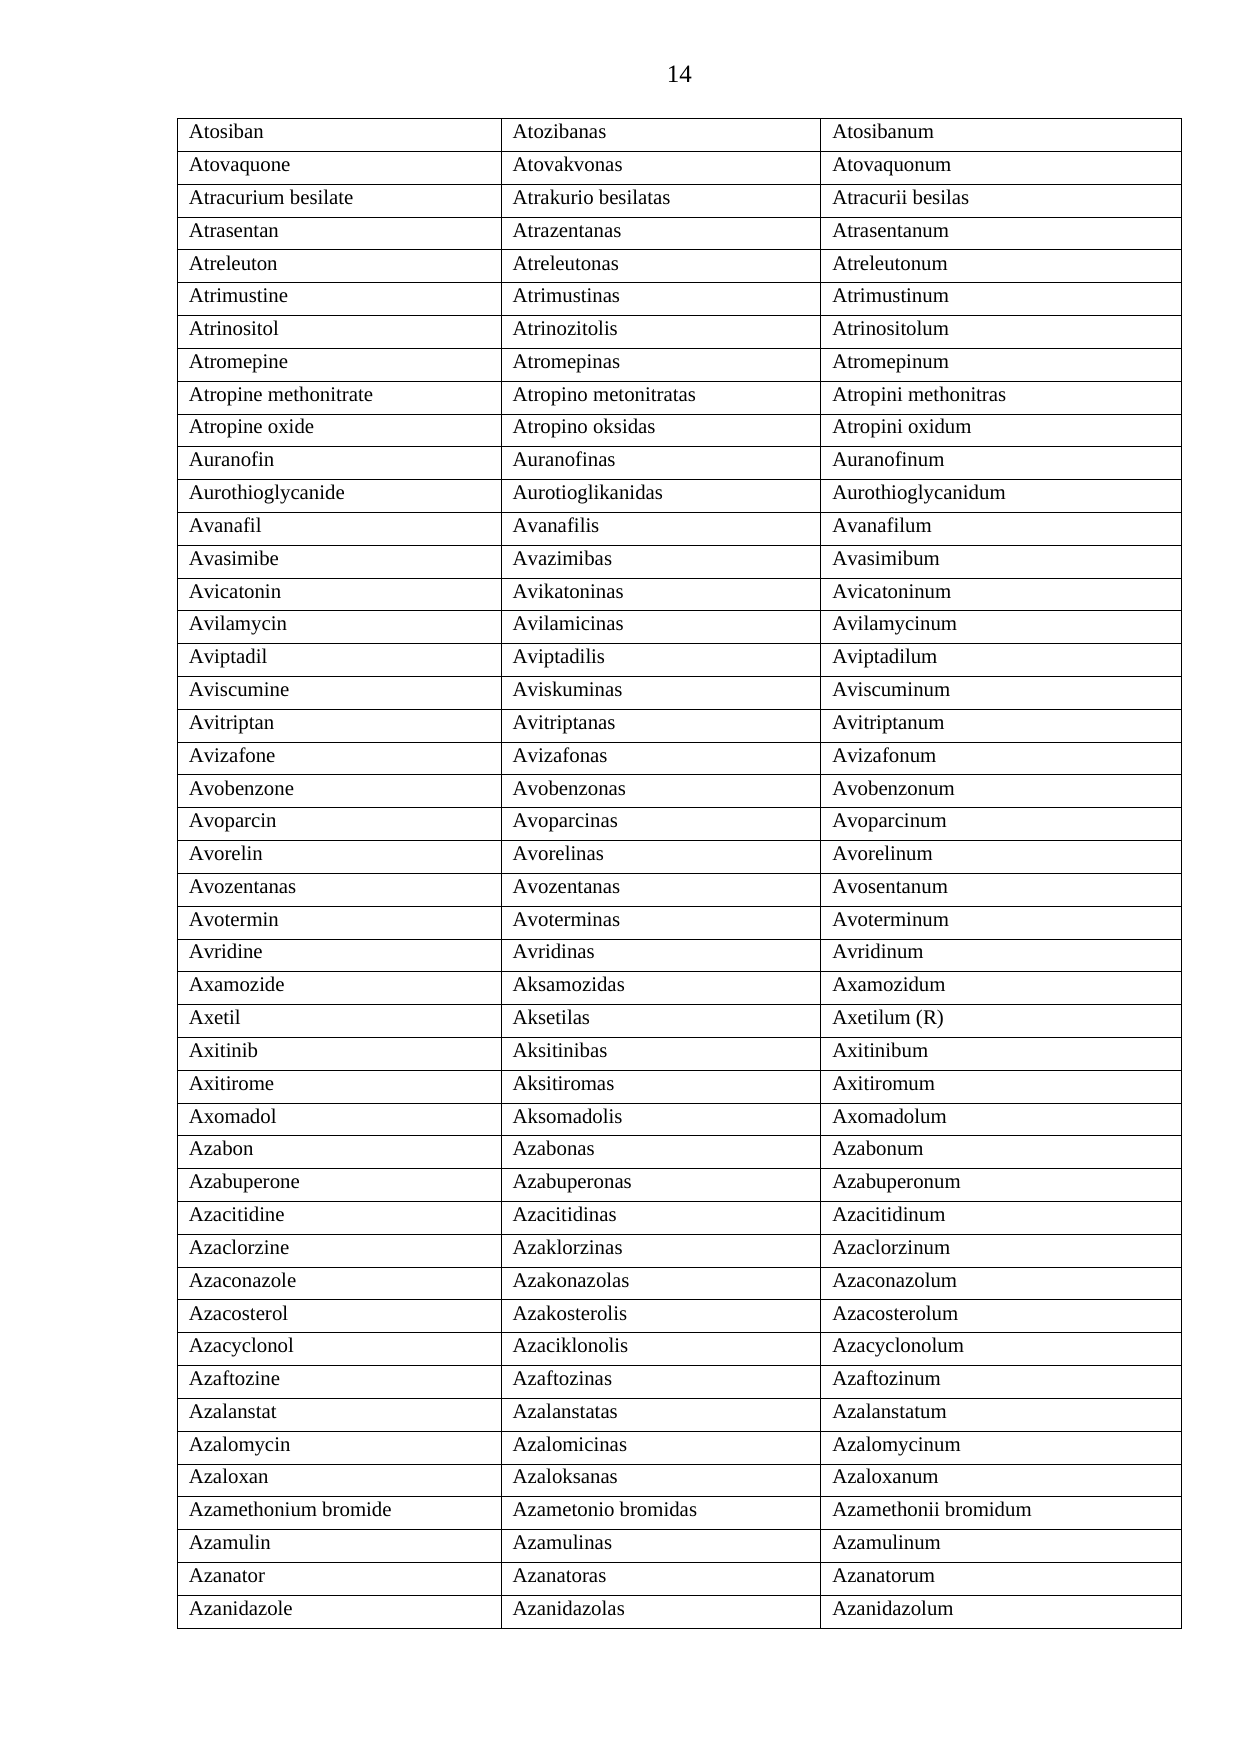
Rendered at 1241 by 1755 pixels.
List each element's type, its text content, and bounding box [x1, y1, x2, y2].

table_cell Aksitiromas [502, 1071, 820, 1102]
table_cell Atrinositol [178, 316, 501, 348]
table_cell Azabuperone [178, 1169, 501, 1201]
table_cell Axitiromum [821, 1071, 1181, 1102]
table_cell Azabonum [821, 1136, 1181, 1168]
table_cell Azamethonium bromide [178, 1497, 501, 1529]
table_cell Atropini oxidum [821, 415, 1181, 446]
table_cell Avanafil [178, 513, 501, 545]
table_cell Azacitidine [178, 1202, 501, 1234]
table_cell Axitinib [178, 1038, 501, 1070]
table_cell Avilamycinum [821, 611, 1181, 643]
table_cell Auranofinas [502, 447, 820, 479]
table_cell Avikatoninas [502, 579, 820, 610]
table_cell Avanafilis [502, 513, 820, 545]
table_cell Atrakurio besilatas [502, 185, 820, 217]
table_cell Atrimustinum [821, 283, 1181, 315]
table_cell Avridinum [821, 940, 1181, 971]
table_cell Azaconazole [178, 1268, 501, 1299]
table_cell Avobenzonas [502, 775, 820, 807]
table_cell Avoterminum [821, 907, 1181, 938]
table_cell Azalomycin [178, 1432, 501, 1463]
table_cell Avizafone [178, 743, 501, 774]
table_cell Atromepine [178, 349, 501, 381]
table_cell Azanatoras [502, 1563, 820, 1595]
table_cell Axomadol [178, 1104, 501, 1135]
table_cell Azacitidinum [821, 1202, 1181, 1234]
table_cell Atrinositolum [821, 316, 1181, 348]
table_cell Azaftozine [178, 1366, 501, 1398]
table_cell Atromepinas [502, 349, 820, 381]
table_cell Aviscuminum [821, 677, 1181, 709]
table_cell Atovaquone [178, 152, 501, 184]
table_cell Azanator [178, 1563, 501, 1595]
table_cell Atrasentan [178, 218, 501, 249]
table_cell Azakosterolis [502, 1300, 820, 1332]
table_cell Avorelin [178, 841, 501, 873]
table_cell Atosibanum [821, 119, 1181, 151]
table_cell Atrasentanum [821, 218, 1181, 249]
table_cell Azaftozinum [821, 1366, 1181, 1398]
table_cell Avotermin [178, 907, 501, 938]
table_cell Avridinas [502, 940, 820, 971]
table_cell Avosentanum [821, 874, 1181, 906]
table_cell Atracurium besilate [178, 185, 501, 217]
table_cell Axamozidum [821, 972, 1181, 1004]
table_cell Azaclorzine [178, 1235, 501, 1267]
table_cell Avasimibum [821, 546, 1181, 577]
table_cell Auranofin [178, 447, 501, 479]
table_cell Atromepinum [821, 349, 1181, 381]
table_cell Avizafonas [502, 743, 820, 774]
table_cell Aviptadil [178, 644, 501, 676]
table_cell Azabuperonas [502, 1169, 820, 1201]
table_cell Azamulin [178, 1530, 501, 1562]
table_cell Atropine methonitrate [178, 382, 501, 413]
table_cell Avridine [178, 940, 501, 971]
table_cell Atovakvonas [502, 152, 820, 184]
table_cell Azalanstat [178, 1399, 501, 1431]
table_cell Avitriptanas [502, 710, 820, 742]
table_cell Avoparcinas [502, 808, 820, 840]
table_cell Avoparcin [178, 808, 501, 840]
table_cell Azacosterolum [821, 1300, 1181, 1332]
table_cell Azalanstatas [502, 1399, 820, 1431]
table_cell Axomadolum [821, 1104, 1181, 1135]
table_cell Azacyclonolum [821, 1333, 1181, 1365]
table_cell Aurothioglycanidum [821, 480, 1181, 512]
table_cell Azabon [178, 1136, 501, 1168]
table_cell Avicatoninum [821, 579, 1181, 610]
table_cell Avitriptanum [821, 710, 1181, 742]
table_cell Avobenzonum [821, 775, 1181, 807]
table_cell Azamulinum [821, 1530, 1181, 1562]
table_cell Avoparcinum [821, 808, 1181, 840]
table_cell Atropini methonitras [821, 382, 1181, 413]
table_cell Avozentanas [178, 874, 501, 906]
table_cell Atovaquonum [821, 152, 1181, 184]
table_cell Aurothioglycanide [178, 480, 501, 512]
table_cell Aksitinibas [502, 1038, 820, 1070]
table_cell Avicatonin [178, 579, 501, 610]
table_cell Azakonazolas [502, 1268, 820, 1299]
table_cell Azaloxan [178, 1465, 501, 1496]
table_cell Axetilum (R) [821, 1005, 1181, 1037]
table_cell Avanafilum [821, 513, 1181, 545]
table_cell Azaloksanas [502, 1465, 820, 1496]
table_cell Azabuperonum [821, 1169, 1181, 1201]
table_cell Axamozide [178, 972, 501, 1004]
table_cell Aksomadolis [502, 1104, 820, 1135]
table_cell Azaklorzinas [502, 1235, 820, 1267]
table_cell Azamethonii bromidum [821, 1497, 1181, 1529]
table_cell Azanatorum [821, 1563, 1181, 1595]
table_cell Azacyclonol [178, 1333, 501, 1365]
table_cell Azaclorzinum [821, 1235, 1181, 1267]
table_cell Azaciklonolis [502, 1333, 820, 1365]
table_cell Avorelinas [502, 841, 820, 873]
table_cell Avilamycin [178, 611, 501, 643]
table_cell Atrimustine [178, 283, 501, 315]
table_cell Atrazentanas [502, 218, 820, 249]
table_cell Atreleutonas [502, 250, 820, 282]
table_cell Azabonas [502, 1136, 820, 1168]
table_cell Atosiban [178, 119, 501, 151]
table_cell Azaloxanum [821, 1465, 1181, 1496]
table_cell Atropine oxide [178, 415, 501, 446]
table_cell Auranofinum [821, 447, 1181, 479]
table_cell Atropino metonitratas [502, 382, 820, 413]
table_cell Aviscumine [178, 677, 501, 709]
table_cell Axitinibum [821, 1038, 1181, 1070]
table_cell Atropino oksidas [502, 415, 820, 446]
table_cell Atrinozitolis [502, 316, 820, 348]
table_cell Axetil [178, 1005, 501, 1037]
table_cell Atracurii besilas [821, 185, 1181, 217]
table_cell Aviskuminas [502, 677, 820, 709]
table_cell Atreleutonum [821, 250, 1181, 282]
table_cell Avasimibe [178, 546, 501, 577]
table_cell Azamulinas [502, 1530, 820, 1562]
table_cell Avitriptan [178, 710, 501, 742]
table_cell Azametonio bromidas [502, 1497, 820, 1529]
table_cell Azalanstatum [821, 1399, 1181, 1431]
table_cell Azalomicinas [502, 1432, 820, 1463]
table_cell Azacosterol [178, 1300, 501, 1332]
table_cell Avobenzone [178, 775, 501, 807]
table_cell Azanidazolas [502, 1596, 820, 1627]
table_cell Aksamozidas [502, 972, 820, 1004]
table_cell Aviptadilum [821, 644, 1181, 676]
table_cell Avozentanas [502, 874, 820, 906]
table_cell Azanidazole [178, 1596, 501, 1627]
table_cell Avorelinum [821, 841, 1181, 873]
table_cell Avilamicinas [502, 611, 820, 643]
table_cell Aurotioglikanidas [502, 480, 820, 512]
table_cell Azaconazolum [821, 1268, 1181, 1299]
table_cell Avizafonum [821, 743, 1181, 774]
table_cell Axitirome [178, 1071, 501, 1102]
table_cell Azalomycinum [821, 1432, 1181, 1463]
table_cell Avazimibas [502, 546, 820, 577]
table_cell Azacitidinas [502, 1202, 820, 1234]
table_cell Atrimustinas [502, 283, 820, 315]
table_cell Azanidazolum [821, 1596, 1181, 1627]
table_cell Atreleuton [178, 250, 501, 282]
table_cell Aksetilas [502, 1005, 820, 1037]
table_cell Atozibanas [502, 119, 820, 151]
table_cell Avoterminas [502, 907, 820, 938]
table_cell Aviptadilis [502, 644, 820, 676]
table_cell Azaftozinas [502, 1366, 820, 1398]
